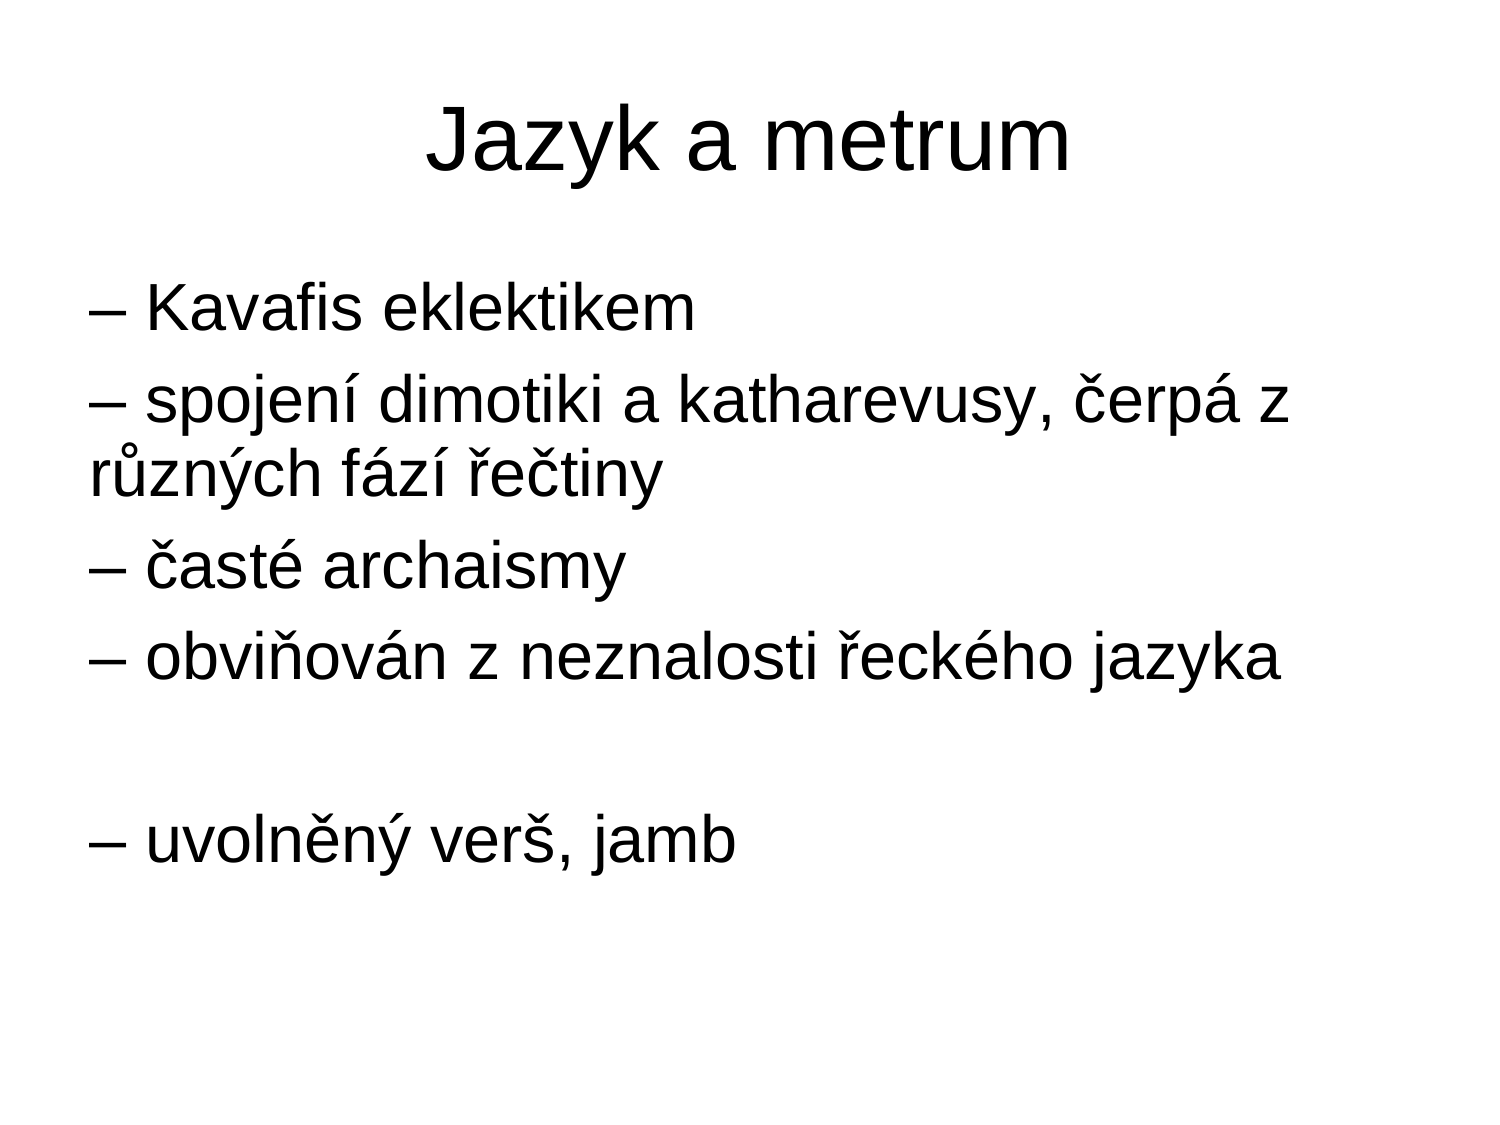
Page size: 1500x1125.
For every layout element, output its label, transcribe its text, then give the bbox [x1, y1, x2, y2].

title Jazyk a metrum [74, 20, 1425, 257]
list – Kavafis eklektikem – spojení dimotiki a katharevusy, čerpá z různých fází řečtiny – časté archaismy – obviňován z neznalosti řeckého jazyka – uvolněný verš, jamb [74, 262, 1425, 1005]
